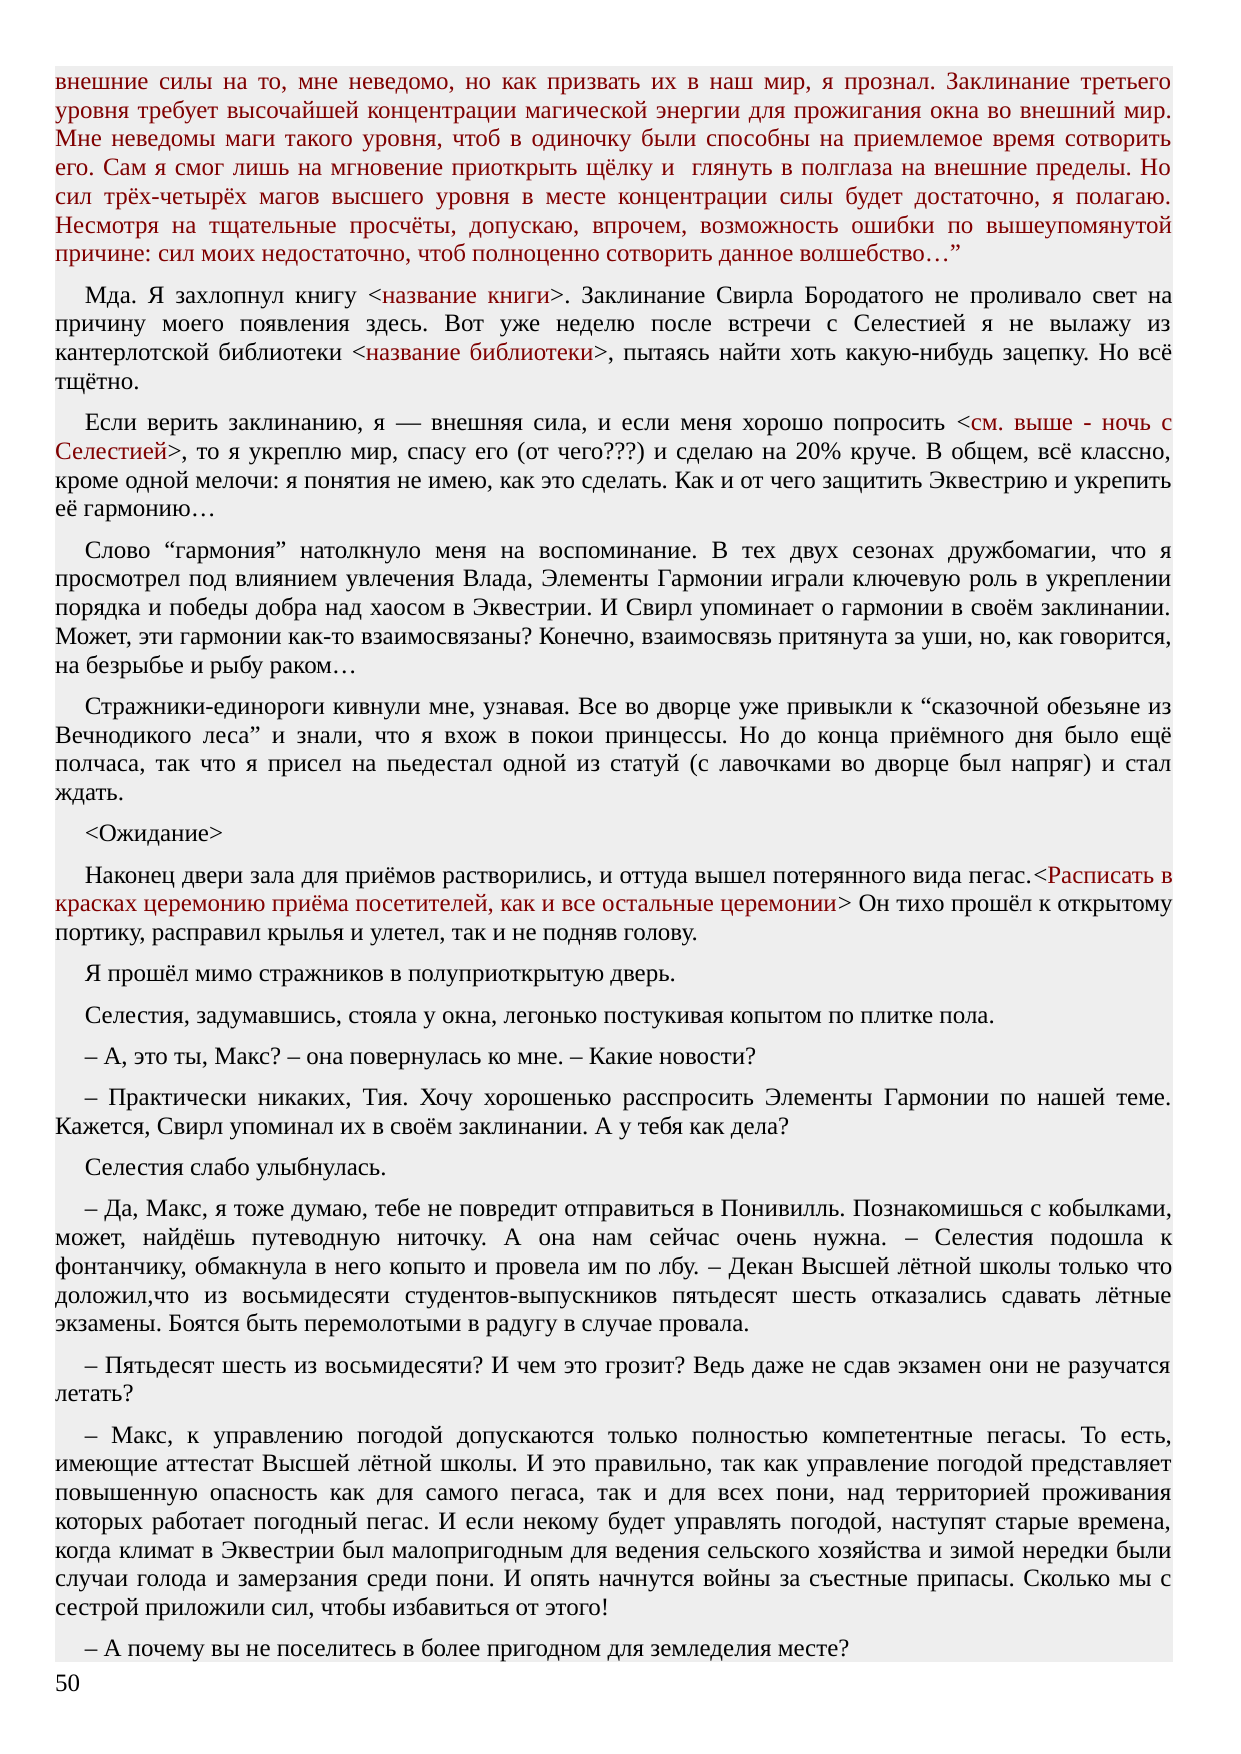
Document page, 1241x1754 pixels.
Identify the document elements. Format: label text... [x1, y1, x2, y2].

text Селестия слабо улыбнулась. [55, 1152, 1173, 1181]
text Стражники-единороги кивнули мне, узнавая. Все во дворце уже привыкли к “сказочной обезьяне из Вечнодикого леса” и знали, что я вхож в покои принцессы. Но до конца приёмного дня было ещё полчаса, так что я присел на пьедестал одной из статуй (с лавочками во дворце был напряг) и стал ждать. [55, 691, 1173, 806]
text Селестия, задумавшись, стояла у окна, легонько постукивая копытом по плитке пола. [55, 1000, 1173, 1028]
text – А почему вы не поселитесь в более пригодном для земледелия месте? [55, 1633, 1173, 1662]
text Наконец двери зала для приёмов растворились, и оттуда вышел потерянного вида пегас.<Расписать в красках церемонию приёма посетителей, как и все остальные церемонии> Он тихо прошёл к открытому портику, расправил крылья и улетел, так и не подняв голову. [55, 860, 1173, 946]
text внешние силы на то, мне неведомо, но как призвать их в наш мир, я прознал. Заклинание третьего уровня требует высочайшей концентрации магической энергии для прожигания окна во внешний мир. Мне неведомы маги такого уровня, чтоб в одиночку были способны на приемлемое время сотворить его. Сам я смог лишь на мгновение приоткрыть щёлку и глянуть в полглаза на внешние пределы. Но сил трёх-четырёх магов высшего уровня в месте концентрации силы будет достаточно, я полагаю. Несмотря на тщательные просчёты, допускаю, впрочем, возможность ошибки по вышеупомянутой причине: сил моих недостаточно, чтоб полноценно сотворить данное волшебство…” [55, 66, 1173, 267]
text Слово “гармония” натолкнуло меня на воспоминание. В тех двух сезонах дружбомагии, что я просмотрел под влиянием увлечения Влада, Элементы Гармонии играли ключевую роль в укреплении порядка и победы добра над хаосом в Эквестрии. И Свирл упоминает о гармонии в своём заклинании. Может, эти гармонии как-то взаимосвязаны? Конечно, взаимосвязь притянута за уши, но, как говорится, на безрыбье и рыбу раком… [55, 535, 1173, 678]
text Я прошёл мимо стражников в полуприоткрытую дверь. [55, 958, 1173, 987]
text – Пятьдесят шесть из восьмидесяти? И чем это грозит? Ведь даже не сдав экзамен они не разучатся летать? [55, 1350, 1173, 1407]
text – Да, Макс, я тоже думаю, тебе не повредит отправиться в Понивилль. Познакомишься с кобылками, может, найдёшь путеводную ниточку. А она нам сейчас очень нужна. – Селестия подошла к фонтанчику, обмакнула в него копыто и провела им по лбу. – Декан Высшей лётной школы только что доложил,что из восьмидесяти студентов-выпускников пятьдесят шесть отказались сдавать лётные экзамены. Боятся быть перемолотыми в радугу в случае провала. [55, 1193, 1173, 1337]
text – А, это ты, Макс? – она повернулась ко мне. – Какие новости? [55, 1041, 1173, 1070]
text – Макс, к управлению погодой допускаются только полностью компетентные пегасы. То есть, имеющие аттестат Высшей лётной школы. И это правильно, так как управление погодой представляет повышенную опасность как для самого пегаса, так и для всех пони, над территорией проживания которых работает погодный пегас. И если некому будет управлять погодой, наступят старые времена, когда климат в Эквестрии был малопригодным для ведения сельского хозяйства и зимой нередки были случаи голода и замерзания среди пони. И опять начнутся войны за съестные припасы. Сколько мы с сестрой приложили сил, чтобы избавиться от этого! [55, 1420, 1173, 1621]
text Мда. Я захлопнул книгу <название книги>. Заклинание Свирла Бородатого не проливало свет на причину моего появления здесь. Вот уже неделю после встречи с Селестией я не вылажу из кантерлотской библиотеки <название библиотеки>, пытаясь найти хоть какую-нибудь зацепку. Но всё тщётно. [55, 280, 1173, 395]
text – Практически никаких, Тия. Хочу хорошенько расспросить Элементы Гармонии по нашей теме. Кажется, Свирл упоминал их в своём заклинании. А у тебя как дела? [55, 1082, 1173, 1140]
text <Ожидание> [55, 818, 1173, 847]
text Если верить заклинанию, я — внешняя сила, и если меня хорошо попросить <см. выше - ночь с Селестией>, то я укреплю мир, спасу его (от чего???) и сделаю на 20% круче. В общем, всё классно, кроме одной мелочи: я понятия не имею, как это сделать. Как и от чего защитить Эквестрию и укрепить её гармонию… [55, 407, 1173, 522]
